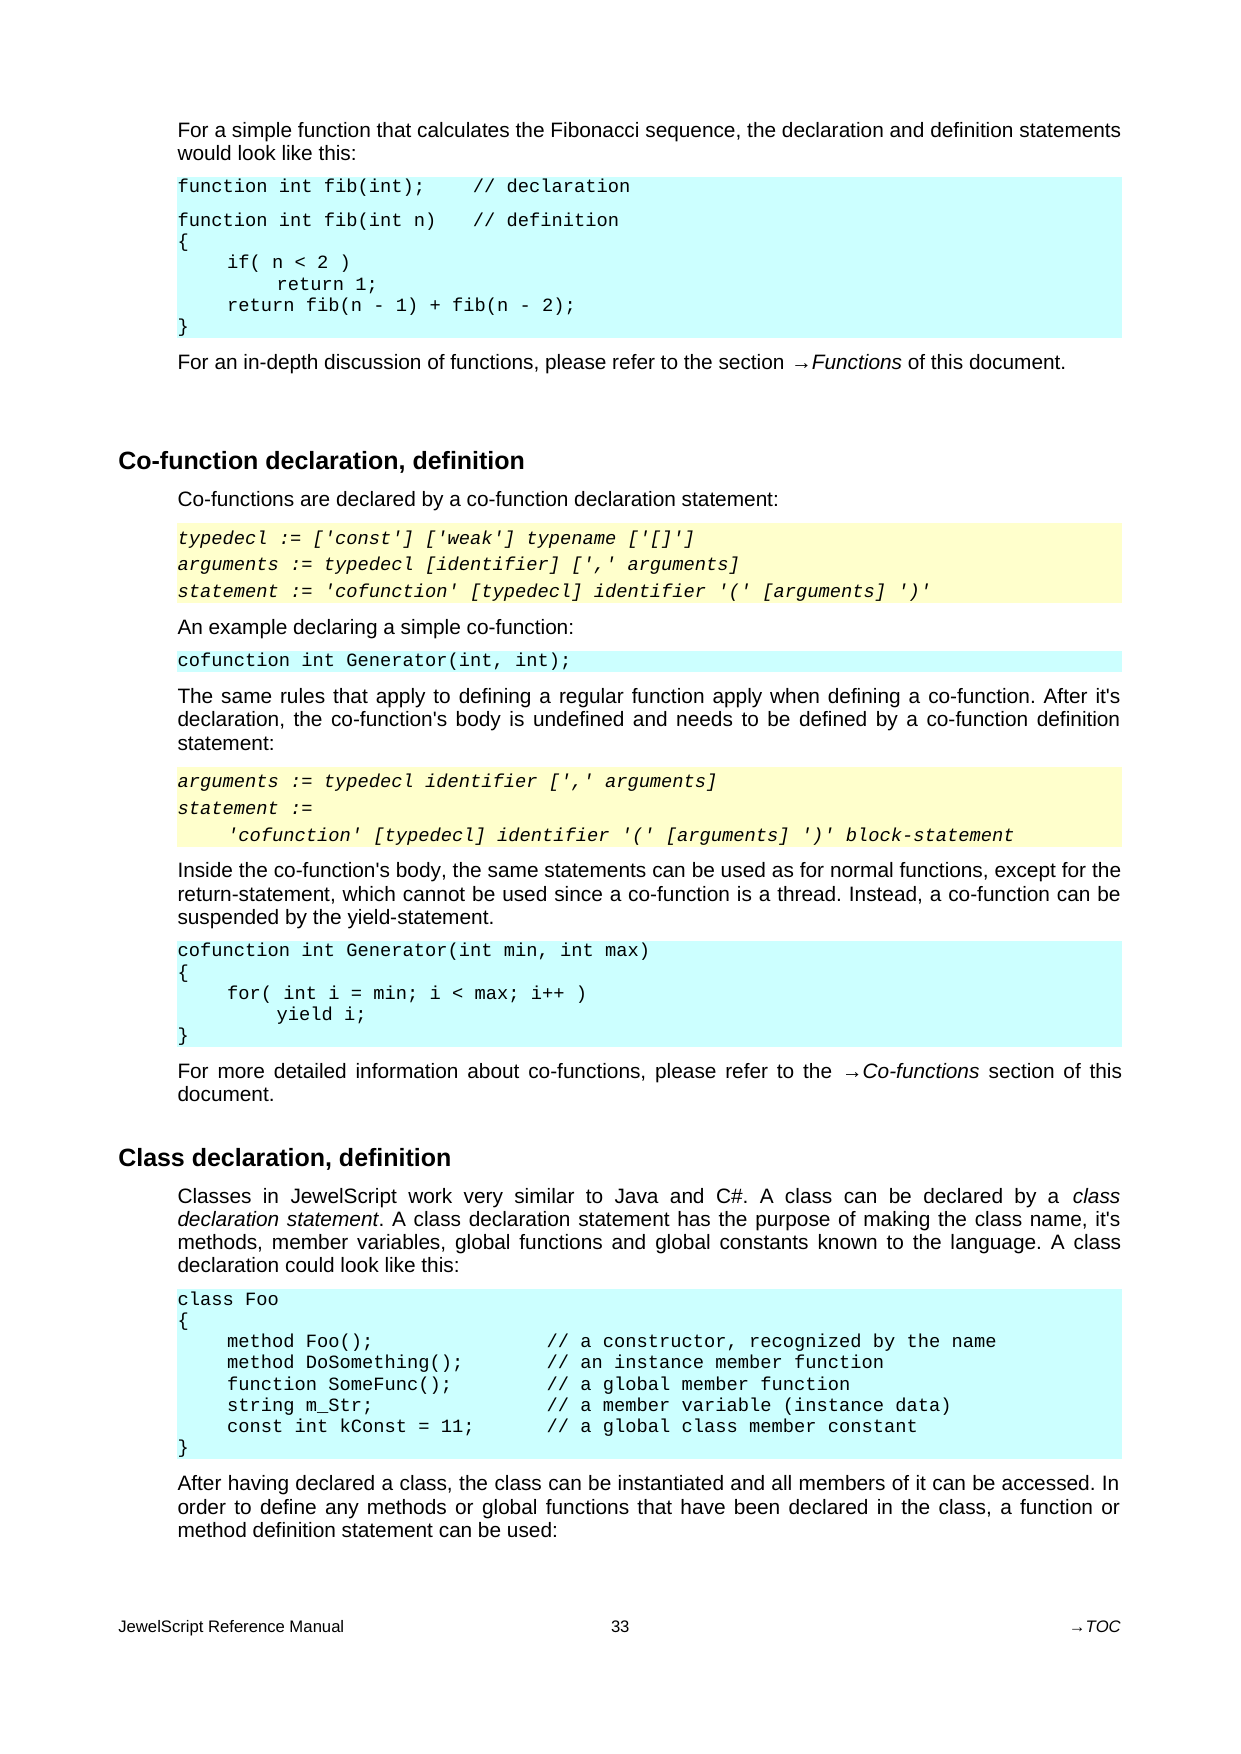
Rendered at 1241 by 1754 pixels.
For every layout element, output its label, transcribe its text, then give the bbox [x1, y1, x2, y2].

subtitle Class declaration, definition [118, 1144, 1122, 1172]
text Inside the co-function's body, the same statements can be used as for normal functions, except for the return-statement, which cannot be used since a co-function is a thread. Instead, a co-function can be suspended by the yield-statement. [177, 859, 1122, 929]
text For more detailed information about co-functions, please refer to the →Co-functions section of this document. [177, 1060, 1122, 1106]
text class Foo { method Foo(); // a constructor, recognized by the name method DoSomething(); // an instance member function function SomeFunc(); // a global member function string m_Str; // a member variable (instance data) const int kConst = 11; // a global class member constant } [177, 1289, 1122, 1459]
text cofunction int Generator(int min, int max) { for( int i = min; i < max; i++ ) yield i; } [177, 941, 1122, 1047]
text Co-functions are declared by a co-function declaration statement: [177, 487, 1122, 511]
text For an in-depth discussion of functions, please refer to the section →Functions of this document. [177, 351, 1122, 374]
text After having declared a class, the class can be instantiated and all members of it can be accessed. In order to define any methods or global functions that have been declared in the class, a function or method definition statement can be used: [177, 1472, 1122, 1542]
text Classes in JewelScript work very similar to Java and C#. A class can be declared by a class declaration statement. A class declaration statement has the purpose of making the class name, it's methods, member variables, global functions and global constants known to the language. A class declaration could look like this: [177, 1184, 1122, 1277]
text typedecl := ['const'] ['weak'] typename ['[]'] arguments := typedecl [identifier] [',' arguments] statement := 'cofunction' [typedecl] identifier '(' [arguments] ')' [177, 523, 1122, 603]
text function int fib(int n) // definition { if( n < 2 ) return 1; return fib(n - 1) + fib(n - 2); } [177, 211, 1122, 338]
text For a simple function that calculates the Fibonacci sequence, the declaration and definition statements would look like this: [177, 118, 1122, 164]
subtitle Co-function declaration, definition [118, 447, 1122, 475]
text arguments := typedecl identifier [',' arguments] statement := 'cofunction' [typedecl] identifier '(' [arguments] ')' block-statement [177, 767, 1122, 847]
text The same rules that apply to defining a regular function apply when defining a co-function. After it's declaration, the co-function's body is undefined and needs to be defined by a co-function definition statement: [177, 685, 1122, 754]
text function int fib(int); // declaration [177, 177, 1122, 198]
text An example declaring a simple co-function: [177, 615, 1122, 638]
text cofunction int Generator(int, int); [177, 651, 1122, 672]
